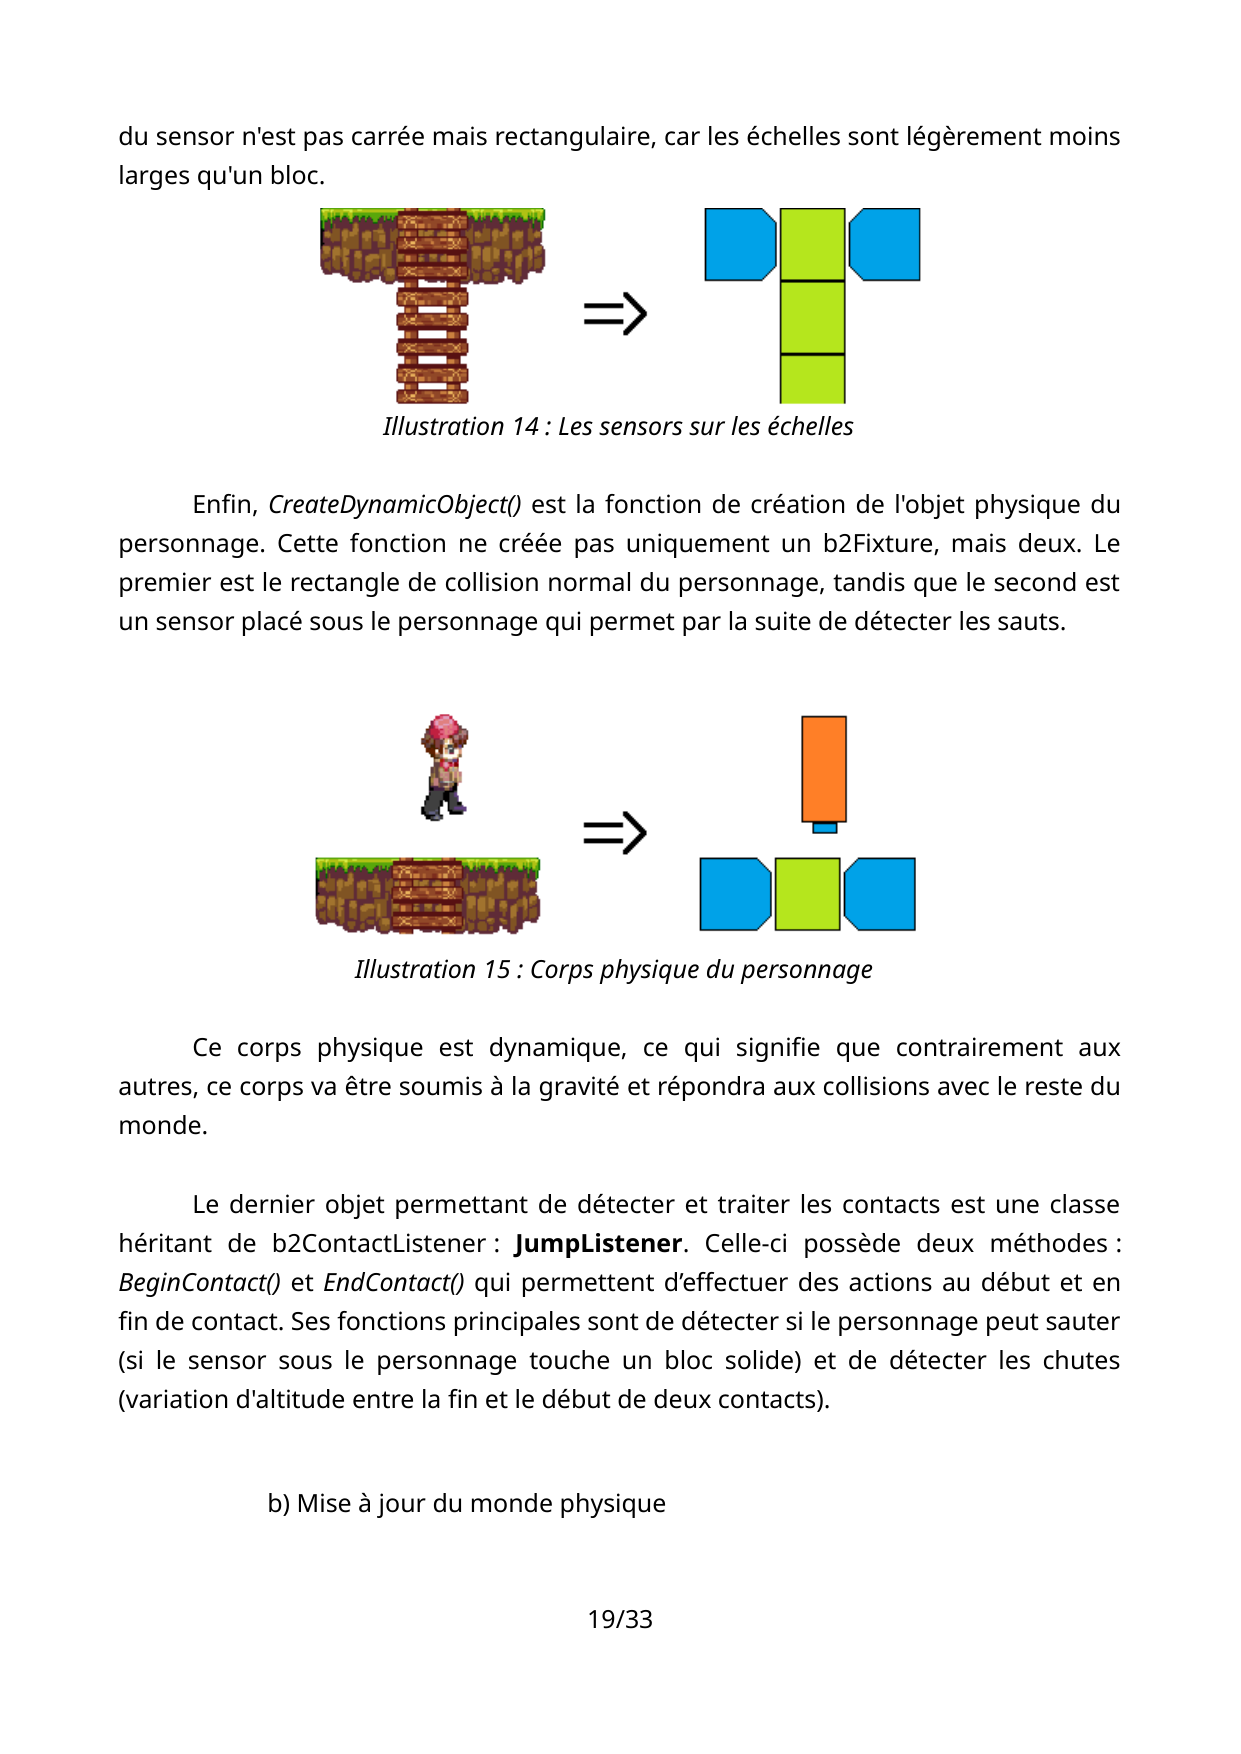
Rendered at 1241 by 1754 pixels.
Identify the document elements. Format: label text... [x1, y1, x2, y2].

text Ce corps physique est dynamique, ce qui signifie que contrairement aux autres, ce corps va être soumis à la gravité et répondra aux collisions avec le reste du monde. [118, 1030, 1122, 1142]
text Le dernier objet permettant de détecter et traiter les contacts est une classe héritant de b2ContactListener : JumpListener. Celle-ci possède deux méthodes : BeginContact() et EndContact() qui permettent d’effectuer des actions au début et en fin de contact. Ses fonctions principales sont de détecter si le personnage peut sauter (si le sensor sous le personnage touche un bloc solide) et de détecter les chutes (variation d'altitude entre la fin et le début de deux contacts). [118, 1186, 1122, 1416]
text Enfin, CreateDynamicObject() est la fonction de création de l'objet physique du personnage. Cette fonction ne créée pas uniquement un b2Fixture, mais deux. Le premier est le rectangle de collision normal du personnage, tandis que le second est un sensor placé sous le personnage qui permet par la suite de détecter les sauts. [118, 487, 1122, 638]
text Illustration 14 : Les sensors sur les échelles [320, 409, 920, 442]
text du sensor n'est pas carrée mais rectangulaire, car les échelles sont légèrement moins larges qu'un bloc. [118, 118, 1122, 191]
subtitle b) Mise à jour du monde physique [118, 1486, 1122, 1519]
text Illustration 15 : Corps physique du personnage [315, 952, 916, 985]
